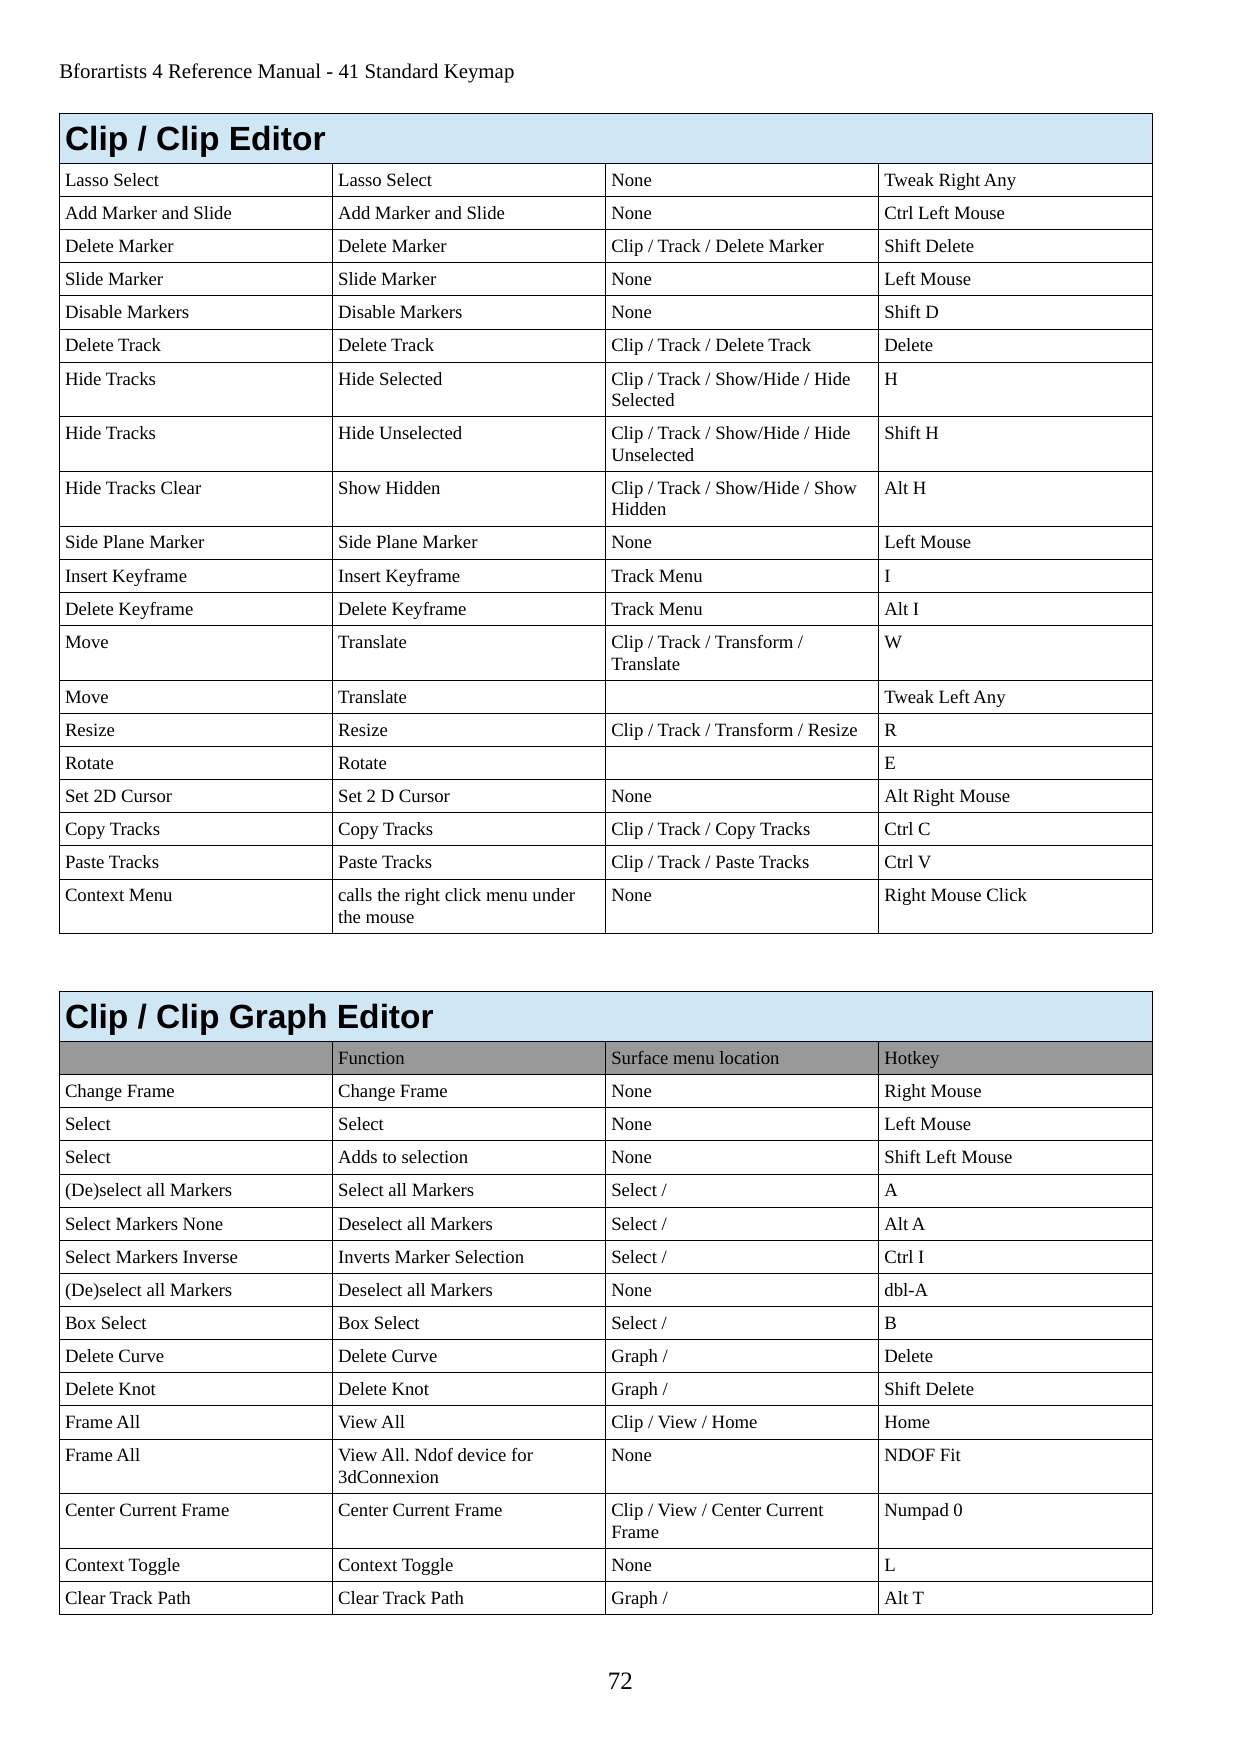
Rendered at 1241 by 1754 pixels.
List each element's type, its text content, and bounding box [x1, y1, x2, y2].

table_cell Clip / Track / Show/Hide / Hide Selected [606, 363, 878, 416]
table_cell H [879, 363, 1152, 416]
table_cell Change Frame [333, 1075, 605, 1107]
table_cell Deselect all Markers [333, 1274, 605, 1306]
table_header Clip / Clip Editor [60, 114, 1152, 163]
table_cell View All. Ndof device for 3dConnexion [333, 1440, 605, 1493]
table_cell Copy Tracks [333, 813, 605, 845]
table_cell Disable Markers [60, 296, 332, 328]
table_cell Set 2 D Cursor [333, 780, 605, 812]
table_cell Lasso Select [60, 164, 332, 196]
table_cell Hide Tracks Clear [60, 472, 332, 526]
table_cell Rotate [333, 747, 605, 779]
table_cell Tweak Right Any [879, 164, 1152, 196]
table_cell Side Plane Marker [333, 527, 605, 559]
table_cell None [606, 880, 878, 933]
table_cell None [606, 1440, 878, 1493]
table_cell Rotate [60, 747, 332, 779]
table_cell Right Mouse Click [879, 880, 1152, 933]
table_cell Insert Keyframe [333, 560, 605, 592]
table_cell None [606, 1075, 878, 1107]
table_cell Slide Marker [333, 263, 605, 295]
table_cell None [606, 263, 878, 295]
table_cell Delete Marker [333, 230, 605, 262]
table_cell Ctrl C [879, 813, 1152, 845]
table_cell (De)select all Markers [60, 1274, 332, 1306]
table_cell Center Current Frame [333, 1494, 605, 1548]
table_cell Delete Marker [60, 230, 332, 262]
table_cell Hotkey [879, 1042, 1152, 1074]
table_cell Hide Tracks [60, 417, 332, 471]
table_cell Clip / Track / Transform / Resize [606, 714, 878, 746]
table_cell Clip / Track / Paste Tracks [606, 846, 878, 878]
table_cell Select Markers None [60, 1208, 332, 1240]
table_cell None [606, 296, 878, 328]
table_cell Paste Tracks [60, 846, 332, 878]
table_cell dbl-A [879, 1274, 1152, 1306]
table_cell Paste Tracks [333, 846, 605, 878]
table_cell Track Menu [606, 560, 878, 592]
table_cell None [606, 164, 878, 196]
table_cell [606, 747, 878, 779]
table_cell Context Toggle [60, 1549, 332, 1581]
table_cell Select [60, 1141, 332, 1173]
table_cell Tweak Left Any [879, 681, 1152, 713]
table_cell Insert Keyframe [60, 560, 332, 592]
table_cell Left Mouse [879, 527, 1152, 559]
table_cell Clip / View / Center Current Frame [606, 1494, 878, 1548]
table_cell Delete Keyframe [333, 593, 605, 625]
table_cell Context Menu [60, 880, 332, 933]
table_cell Alt Right Mouse [879, 780, 1152, 812]
table_cell View All [333, 1406, 605, 1438]
table_cell A [879, 1175, 1152, 1207]
table_cell Center Current Frame [60, 1494, 332, 1548]
table_cell Surface menu location [606, 1042, 878, 1074]
table_cell Adds to selection [333, 1141, 605, 1173]
table_cell None [606, 1549, 878, 1581]
table_cell Select / [606, 1307, 878, 1339]
table_cell I [879, 560, 1152, 592]
table_cell Select / [606, 1208, 878, 1240]
table_cell Ctrl V [879, 846, 1152, 878]
table_cell Slide Marker [60, 263, 332, 295]
table_cell Clip / Track / Show/Hide / Hide Unselected [606, 417, 878, 471]
table_cell Frame All [60, 1440, 332, 1493]
table_cell None [606, 780, 878, 812]
table_cell R [879, 714, 1152, 746]
table_cell Select [60, 1108, 332, 1140]
table_cell Context Toggle [333, 1549, 605, 1581]
table_cell Box Select [333, 1307, 605, 1339]
table_cell Delete Knot [60, 1373, 332, 1405]
table_cell Left Mouse [879, 1108, 1152, 1140]
table_cell Alt I [879, 593, 1152, 625]
table_cell Clip / View / Home [606, 1406, 878, 1438]
table_cell B [879, 1307, 1152, 1339]
table_cell Move [60, 626, 332, 680]
table_cell Delete Track [60, 330, 332, 362]
table_cell Graph / [606, 1582, 878, 1614]
table_cell Clip / Track / Delete Marker [606, 230, 878, 262]
table_cell Disable Markers [333, 296, 605, 328]
table_cell NDOF Fit [879, 1440, 1152, 1493]
table_cell Left Mouse [879, 263, 1152, 295]
table_cell Clear Track Path [60, 1582, 332, 1614]
table_cell Numpad 0 [879, 1494, 1152, 1548]
table_cell Clip / Track / Show/Hide / Show Hidden [606, 472, 878, 526]
table_cell Select all Markers [333, 1175, 605, 1207]
table_cell Delete Knot [333, 1373, 605, 1405]
table_cell L [879, 1549, 1152, 1581]
table_cell Shift Delete [879, 1373, 1152, 1405]
table_cell Change Frame [60, 1075, 332, 1107]
table_cell None [606, 1274, 878, 1306]
table_cell None [606, 1108, 878, 1140]
table_cell Clear Track Path [333, 1582, 605, 1614]
table_cell Delete Track [333, 330, 605, 362]
table_cell Hide Unselected [333, 417, 605, 471]
table_cell Shift Left Mouse [879, 1141, 1152, 1173]
table_cell Shift D [879, 296, 1152, 328]
table_cell calls the right click menu under the mouse [333, 880, 605, 933]
table_cell Track Menu [606, 593, 878, 625]
table_cell Frame All [60, 1406, 332, 1438]
table_cell Set 2D Cursor [60, 780, 332, 812]
table_cell Delete Curve [333, 1340, 605, 1372]
table_cell Alt A [879, 1208, 1152, 1240]
table_cell Move [60, 681, 332, 713]
table_cell Ctrl Left Mouse [879, 197, 1152, 229]
table_cell Resize [333, 714, 605, 746]
table_cell Graph / [606, 1340, 878, 1372]
table_cell Copy Tracks [60, 813, 332, 845]
table_cell None [606, 197, 878, 229]
table_cell Delete Keyframe [60, 593, 332, 625]
table_cell Graph / [606, 1373, 878, 1405]
table_cell W [879, 626, 1152, 680]
table_cell None [606, 1141, 878, 1173]
table_cell Lasso Select [333, 164, 605, 196]
table_cell Delete [879, 330, 1152, 362]
table_cell Function [333, 1042, 605, 1074]
table_cell Hide Tracks [60, 363, 332, 416]
table_cell Select / [606, 1241, 878, 1273]
table_cell Add Marker and Slide [60, 197, 332, 229]
table_cell Resize [60, 714, 332, 746]
table_cell Side Plane Marker [60, 527, 332, 559]
table_cell Inverts Marker Selection [333, 1241, 605, 1273]
table_cell Shift H [879, 417, 1152, 471]
table_cell Clip / Track / Copy Tracks [606, 813, 878, 845]
table_cell Select / [606, 1175, 878, 1207]
table_header Clip / Clip Graph Editor [60, 992, 1152, 1041]
table_cell None [606, 527, 878, 559]
table_cell Translate [333, 681, 605, 713]
table_cell Right Mouse [879, 1075, 1152, 1107]
table_cell Deselect all Markers [333, 1208, 605, 1240]
table_cell [606, 681, 878, 713]
table_cell Box Select [60, 1307, 332, 1339]
table_cell Show Hidden [333, 472, 605, 526]
table_cell Delete Curve [60, 1340, 332, 1372]
table_cell Delete [879, 1340, 1152, 1372]
table_cell E [879, 747, 1152, 779]
table_cell Alt T [879, 1582, 1152, 1614]
table_cell Ctrl I [879, 1241, 1152, 1273]
table_cell Select [333, 1108, 605, 1140]
table_cell Translate [333, 626, 605, 680]
table_cell Clip / Track / Delete Track [606, 330, 878, 362]
table_cell Add Marker and Slide [333, 197, 605, 229]
table_cell Alt H [879, 472, 1152, 526]
table_cell Select Markers Inverse [60, 1241, 332, 1273]
table_cell Shift Delete [879, 230, 1152, 262]
table_cell [60, 1042, 332, 1074]
table_cell (De)select all Markers [60, 1175, 332, 1207]
table_cell Clip / Track / Transform / Translate [606, 626, 878, 680]
table_cell Hide Selected [333, 363, 605, 416]
table_cell Home [879, 1406, 1152, 1438]
